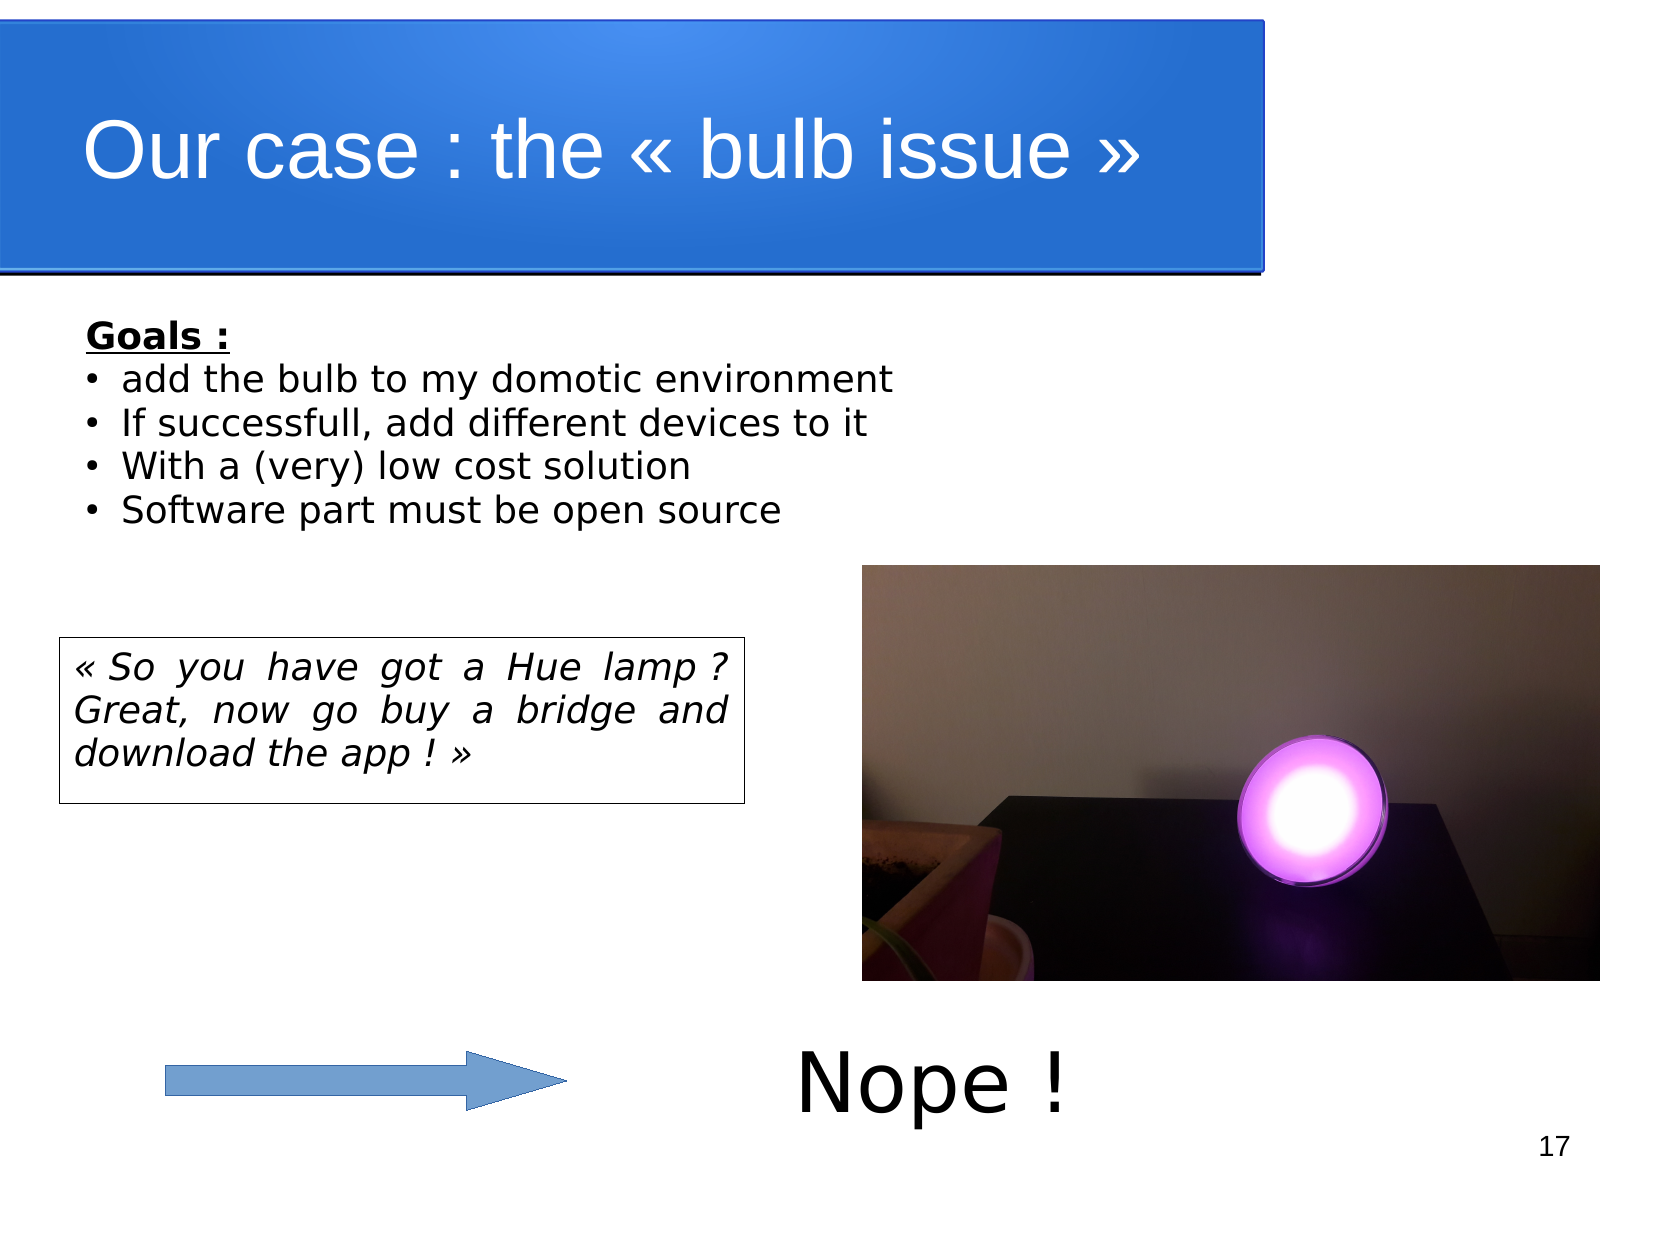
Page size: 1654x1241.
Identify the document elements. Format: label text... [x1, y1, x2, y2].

text_box [165, 1051, 567, 1111]
text_box Nope ! [649, 1027, 1217, 1140]
text_box Goals : add the bulb to my domotic environment If successfull, add different devices to it With a (very) low cost solution Software part must be open source [70, 307, 1016, 540]
picture [862, 565, 1600, 981]
text_box « So you have got a Hue lamp ? Great, now go buy a bridge and download the app ! » [59, 637, 745, 804]
title Our case : the « bulb issue » [82, 47, 1235, 252]
